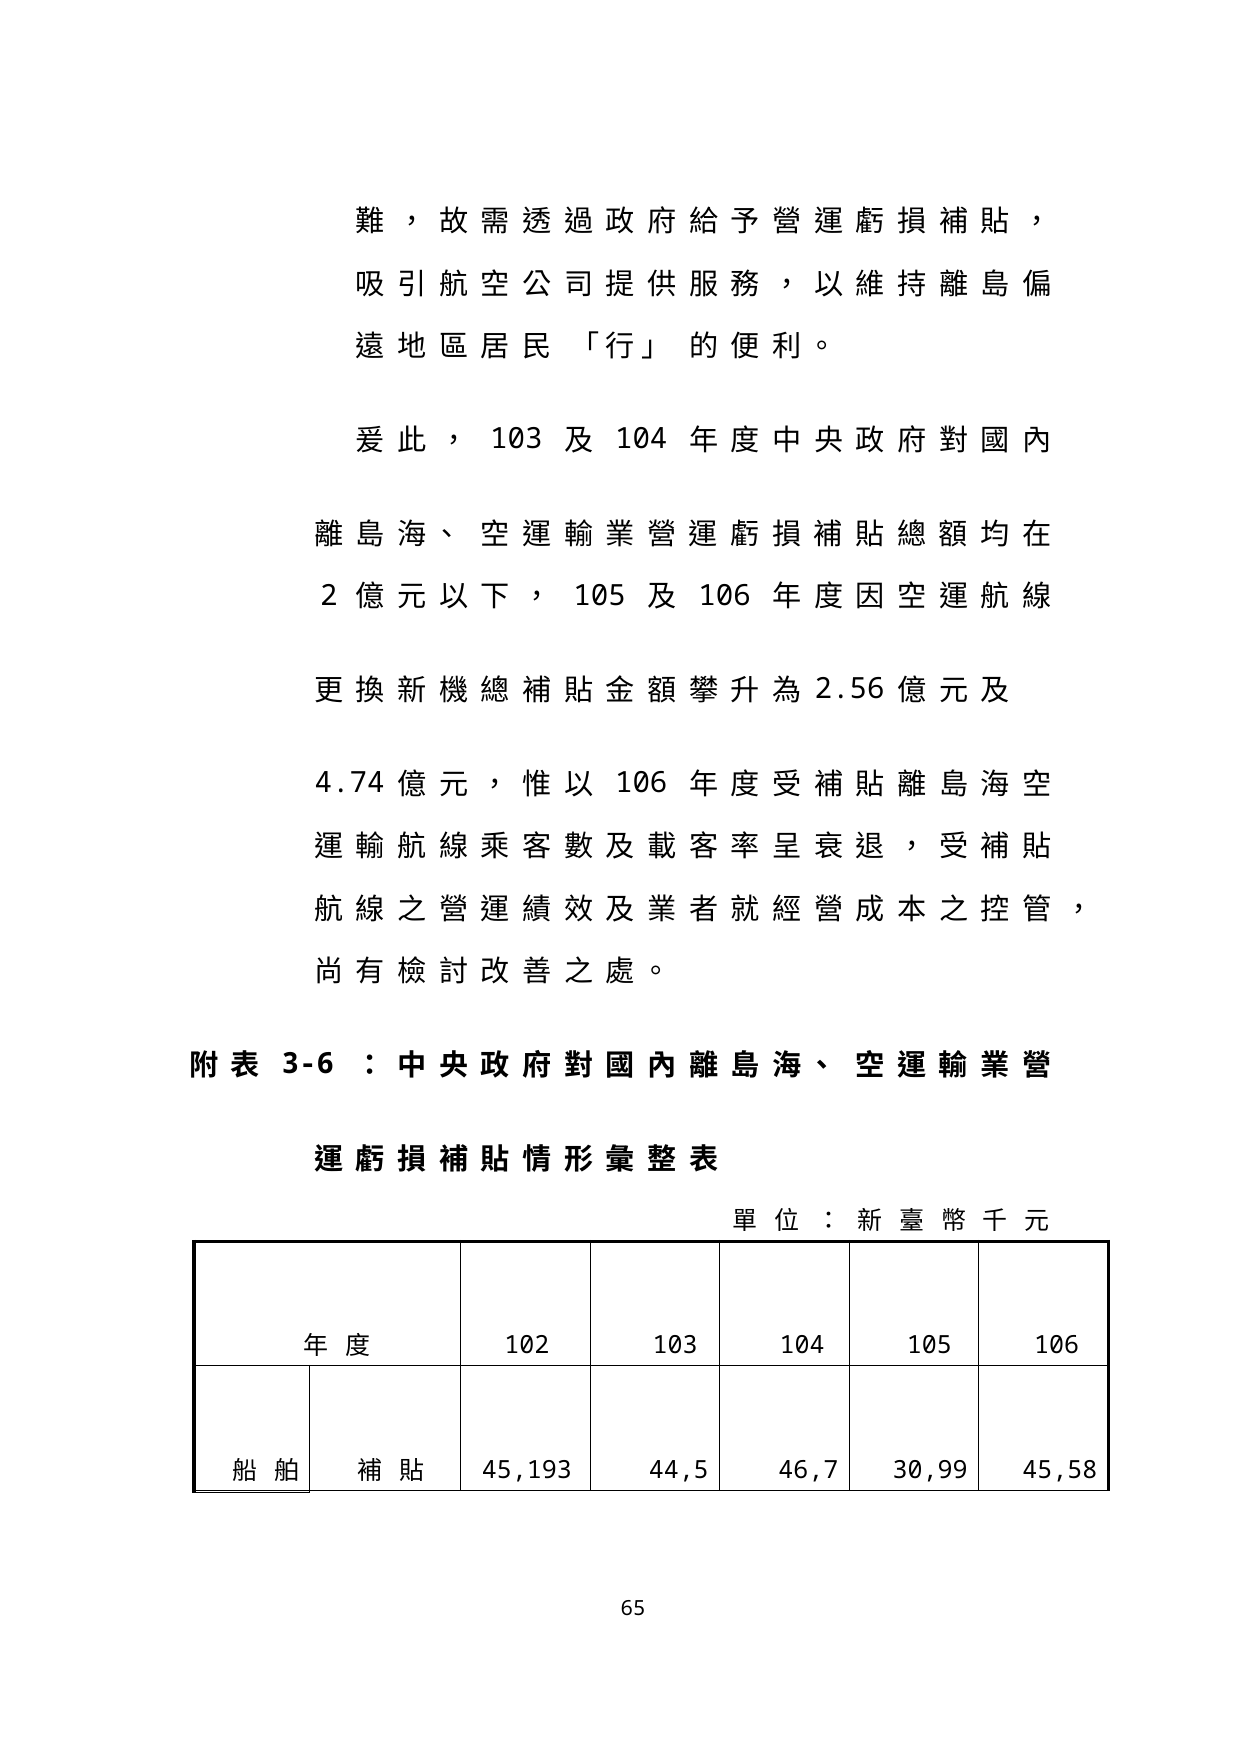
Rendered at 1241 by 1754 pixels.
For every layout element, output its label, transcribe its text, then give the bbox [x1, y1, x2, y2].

text 附表3-6：中央政府對國內離島海、空運輸業營運虧損補貼情形彙整表 [183, 990, 1058, 1177]
table_header 105 [850, 1243, 978, 1365]
text 單位：新臺幣千元 [183, 1177, 1058, 1240]
table_cell 30,99 [850, 1366, 978, 1490]
table_cell 45,193 [461, 1366, 590, 1490]
table_cell 補貼 [310, 1366, 460, 1490]
table_header 104 [720, 1243, 849, 1365]
table_cell 45,58 [979, 1366, 1107, 1490]
table_header 103 [591, 1243, 719, 1365]
text 爰此，103及104年度中央政府對國內離島海、空運輸業營運虧損補貼總額均在2億元以下，105及106年度因空運航線更換新機總補貼金額攀升為2.56億元及4.74億元，惟以106年度受補貼離島海空運輸航線乘客數及載客率呈衰退，受補貼航線之營運績效及業者就經營成本之控管，尚有檢討改善之處。 [271, 365, 1058, 990]
text 難，故需透過政府給予營運虧損補貼，吸引航空公司提供服務，以維持離島偏遠地區居民「行」的便利。 [301, 177, 1058, 365]
table_header 106 [979, 1243, 1107, 1365]
table_cell 船舶 [196, 1366, 309, 1490]
table_header 102 [461, 1243, 590, 1365]
table_cell 46,7 [720, 1366, 849, 1490]
table_cell 44,5 [591, 1366, 719, 1490]
table_header 年度 [196, 1243, 460, 1365]
